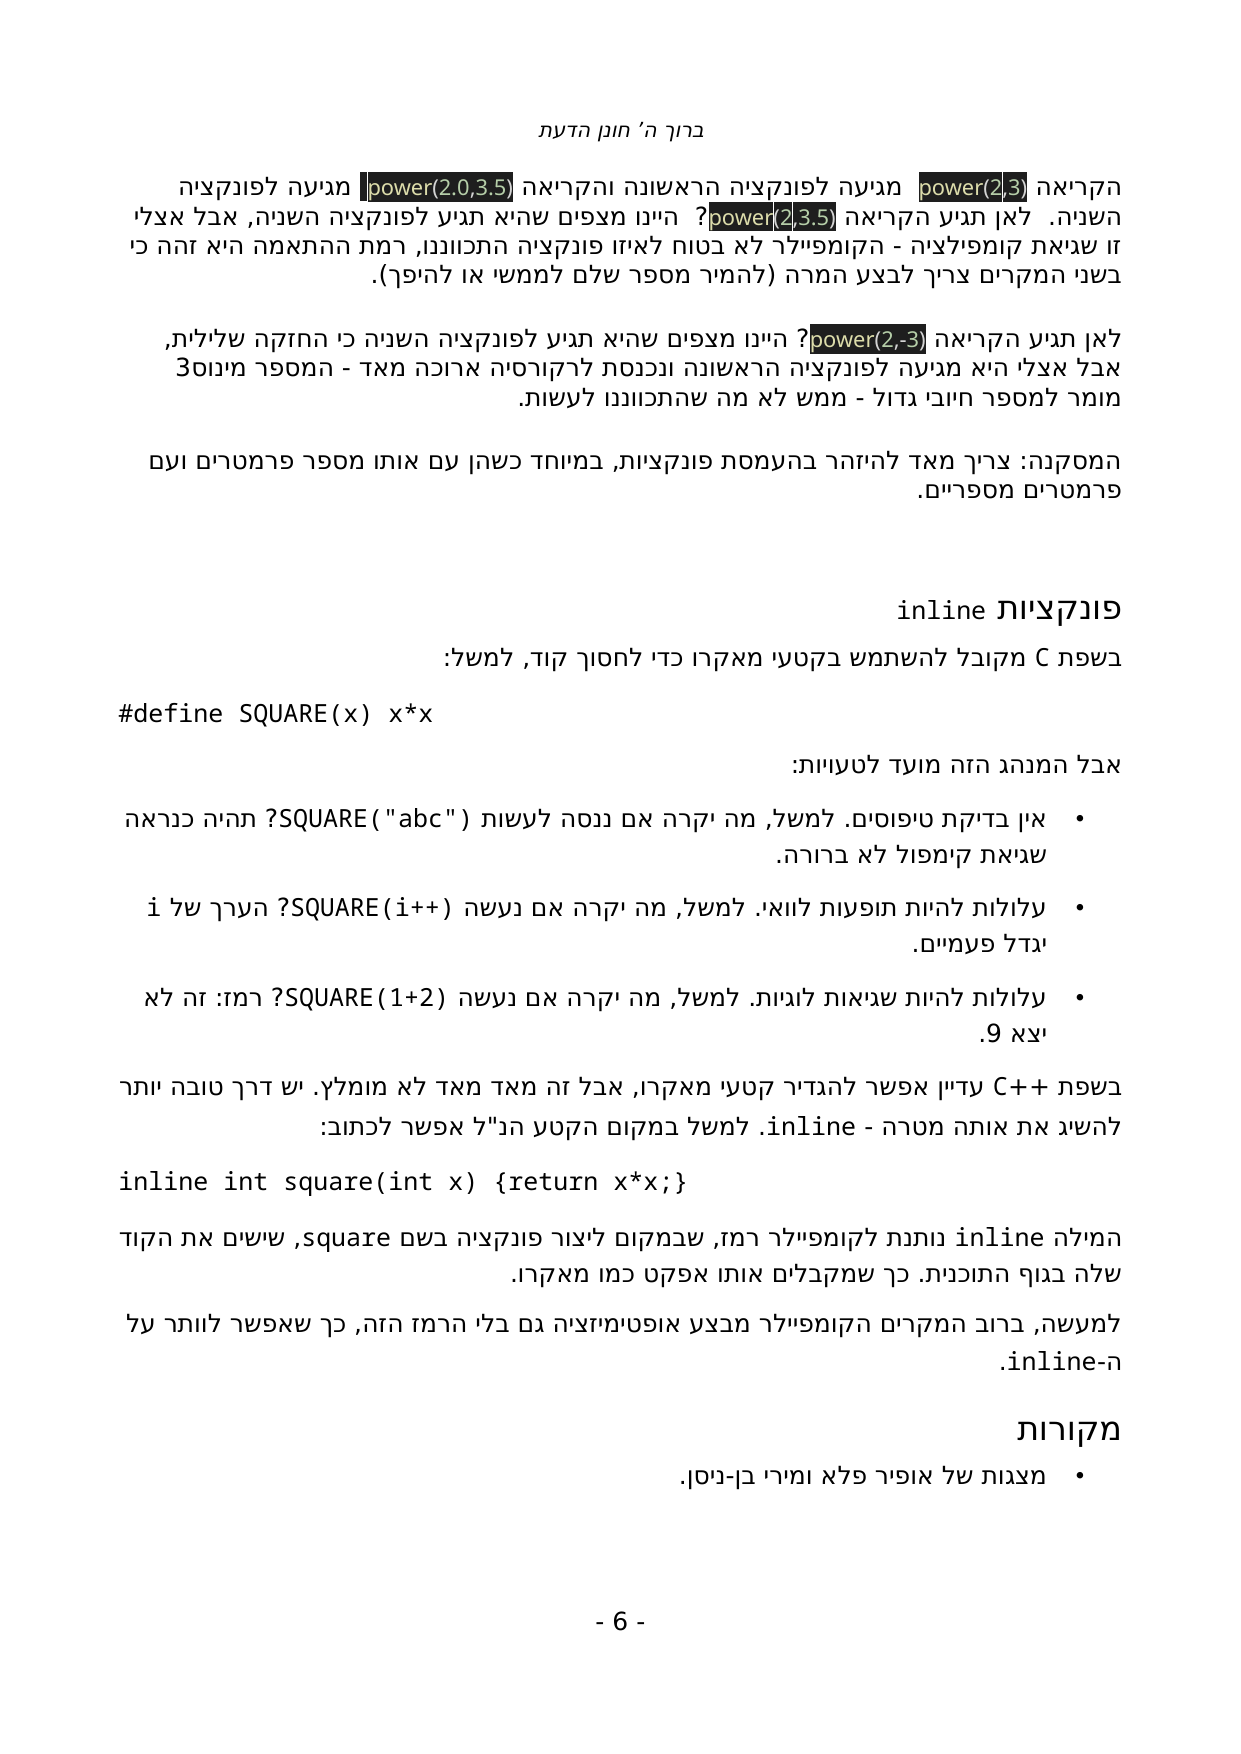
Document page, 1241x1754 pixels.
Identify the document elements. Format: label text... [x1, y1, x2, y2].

text בשפת ++C עדיין אפשר להגדיר קטעי מאקרו, אבל זה מאד מאד לא מומלץ. יש דרך טובה יותר להשיג את אותה מטרה - inline. למשל במקום הקטע הנ"ל אפשר לכתוב: [118, 1069, 1122, 1143]
list אין בדיקת טיפוסים. למשל, מה יקרה אם ננסה לעשות SQUARE("abc")? תהיה כנראה שגיאת קימפול לא ברורה. [118, 800, 1084, 869]
list עלולות להיות שגיאות לוגיות. למשל, מה יקרה אם נעשה SQUARE(1+2)? רמז: זה לא יצא 9. [118, 979, 1084, 1048]
text בשפת C מקובל להשתמש בקטעי מאקרו כדי לחסוך קוד, למשל: [118, 640, 1122, 674]
text אבל המנהג הזה מועד לטעויות: [118, 751, 1122, 780]
text לאן תגיע הקריאה power(2,-3)? היינו מצפים שהיא תגיע לפונקציה השניה כי החזקה שלילית, אבל אצלי היא מגיעה לפונקציה הראשונה ונכנסת לרקורסיה ארוכה מאד - המספר מינוס3 מומר למספר חיובי גדול - ממש לא מה שהתכווננו לעשות. [118, 324, 1122, 412]
subtitle מקורות [118, 1410, 1122, 1448]
text inline int square(int x) {return x*x;} [118, 1164, 1122, 1198]
text למעשה, ברוב המקרים הקומפיילר מבצע אופטימיזציה גם בלי הרמז הזה, כך שאפשר לוותר על ה-inline. [118, 1309, 1122, 1378]
text הקריאה power(2,3) מגיעה לפונקציה הראשונה והקריאה power(2.0,3.5) מגיעה לפונקציה השניה. לאן תגיע הקריאה power(2,3.5)? היינו מצפים שהיא תגיע לפונקציה השניה, אבל אצלי זו שגיאת קומפילציה - הקומפיילר לא בטוח לאיזו פונקציה התכווננו, רמת ההתאמה היא זהה כי בשני המקרים צריך לבצע המרה (להמיר מספר שלם לממשי או להיפך). [118, 172, 1122, 290]
text #define SQUARE(x) x*x [118, 695, 1122, 729]
subtitle פונקציות inline [118, 588, 1122, 627]
list עלולות להיות תופעות לוואי. למשל, מה יקרה אם נעשה SQUARE(i++)? הערך של i יגדל פעמיים. [118, 890, 1084, 959]
text המילה inline נותנת לקומפיילר רמז, שבמקום ליצור פונקציה בשם square, שישים את הקוד שלה בגוף התוכנית. כך שמקבלים אותו אפקט כמו מאקרו. [118, 1219, 1122, 1288]
text המסקנה: צריך מאד להיזהר בהעמסת פונקציות, במיוחד כשהן עם אותו מספר פרמטרים ועם פרמטרים מספריים. [118, 446, 1122, 504]
list מצגות של אופיר פלא ומירי בן-ניסן. [118, 1461, 1084, 1490]
